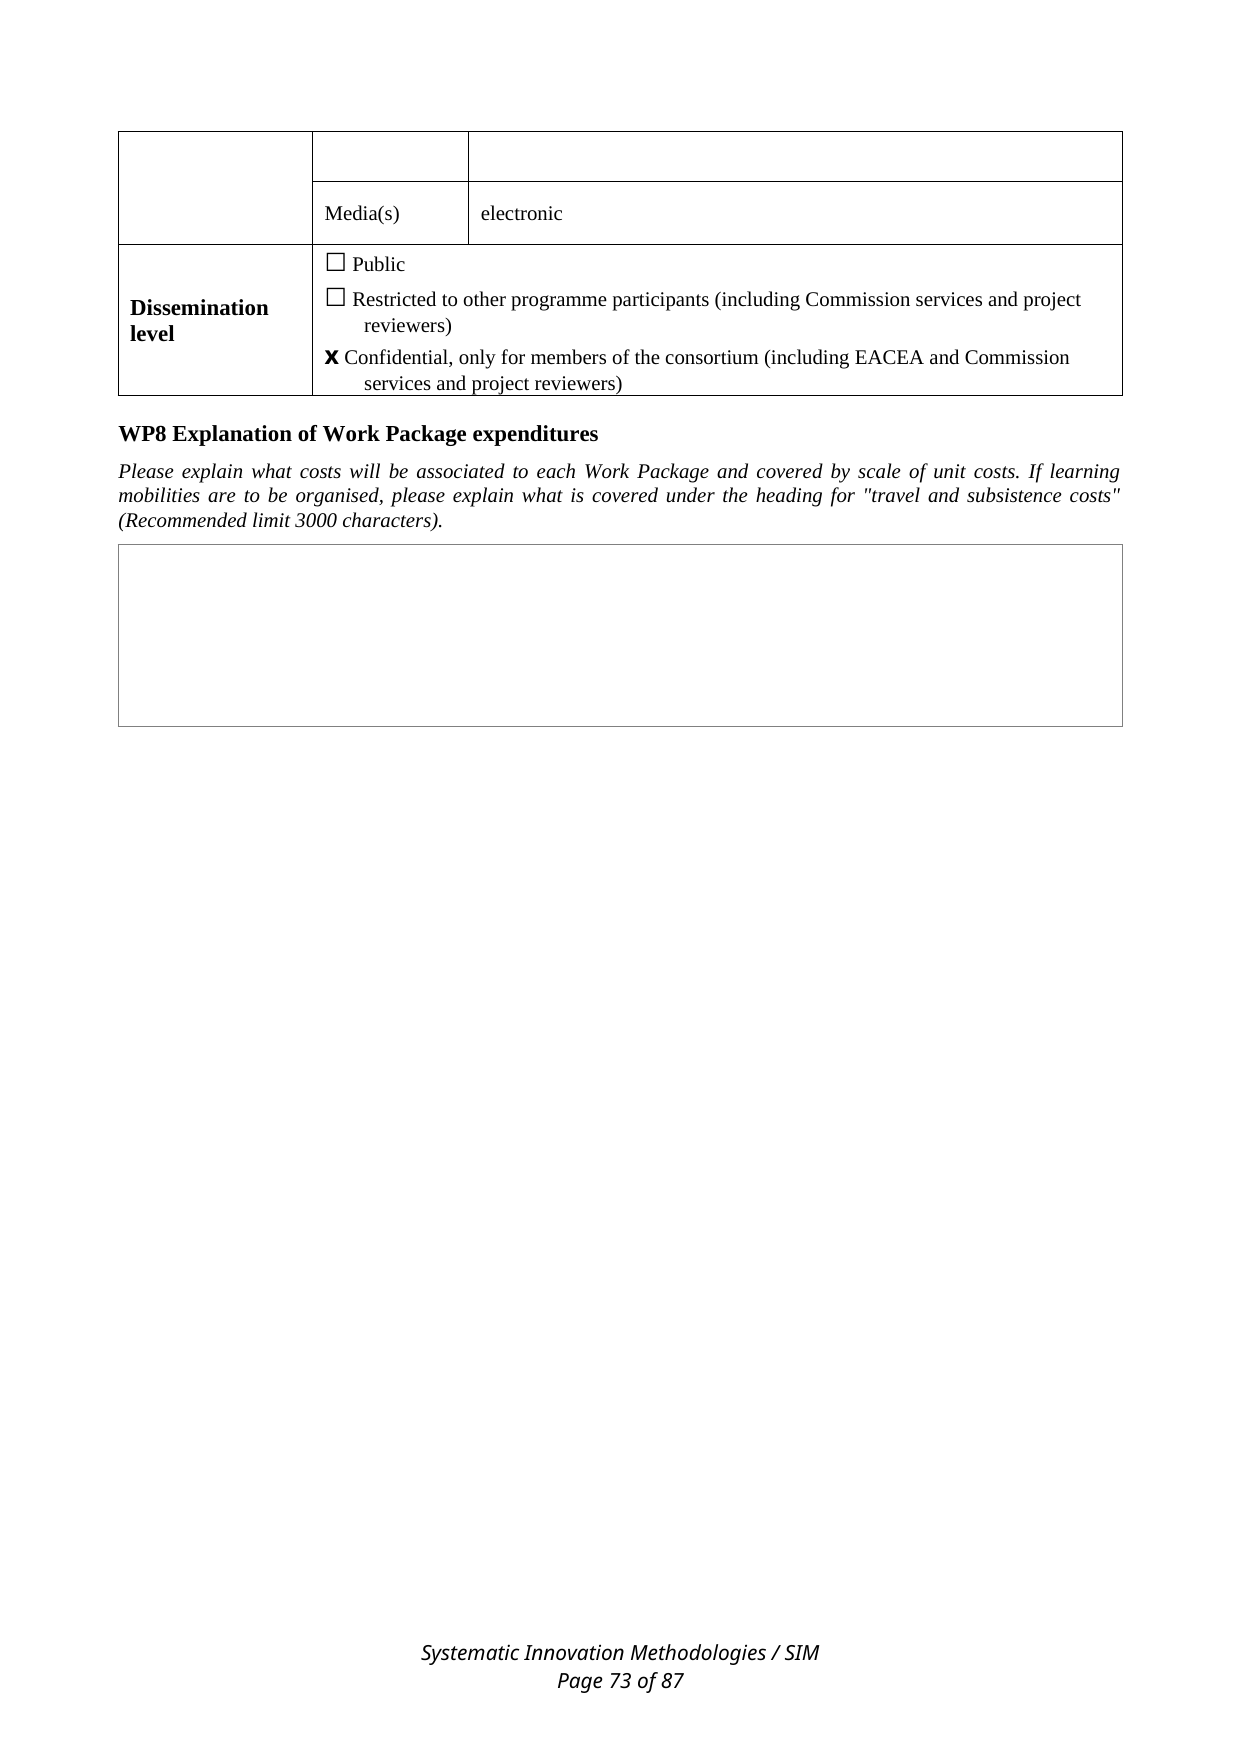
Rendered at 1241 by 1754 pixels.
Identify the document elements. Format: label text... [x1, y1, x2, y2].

text WP8 Explanation of Work Package expenditures [118, 421, 1122, 447]
table_cell [469, 132, 1122, 181]
table_cell ☐ Public ☐ Restricted to other programme participants (including Commission services and project reviewers) x Confidential, only for members of the consortium (including EACEA and Commission services and project reviewers) [313, 245, 1122, 395]
table_cell electronic [469, 182, 1122, 244]
table_header [119, 545, 1122, 726]
text Please explain what costs will be associated to each Work Package and covered by scale of unit costs. If learning mobilities are to be organised, please explain what is covered under the heading for "travel and subsistence costs" (Recommended limit 3000 characters). [118, 459, 1122, 532]
table_cell [313, 132, 468, 181]
table_cell Media(s) [313, 182, 468, 244]
table_cell Dissemination level [119, 245, 312, 395]
table_header [119, 132, 312, 244]
